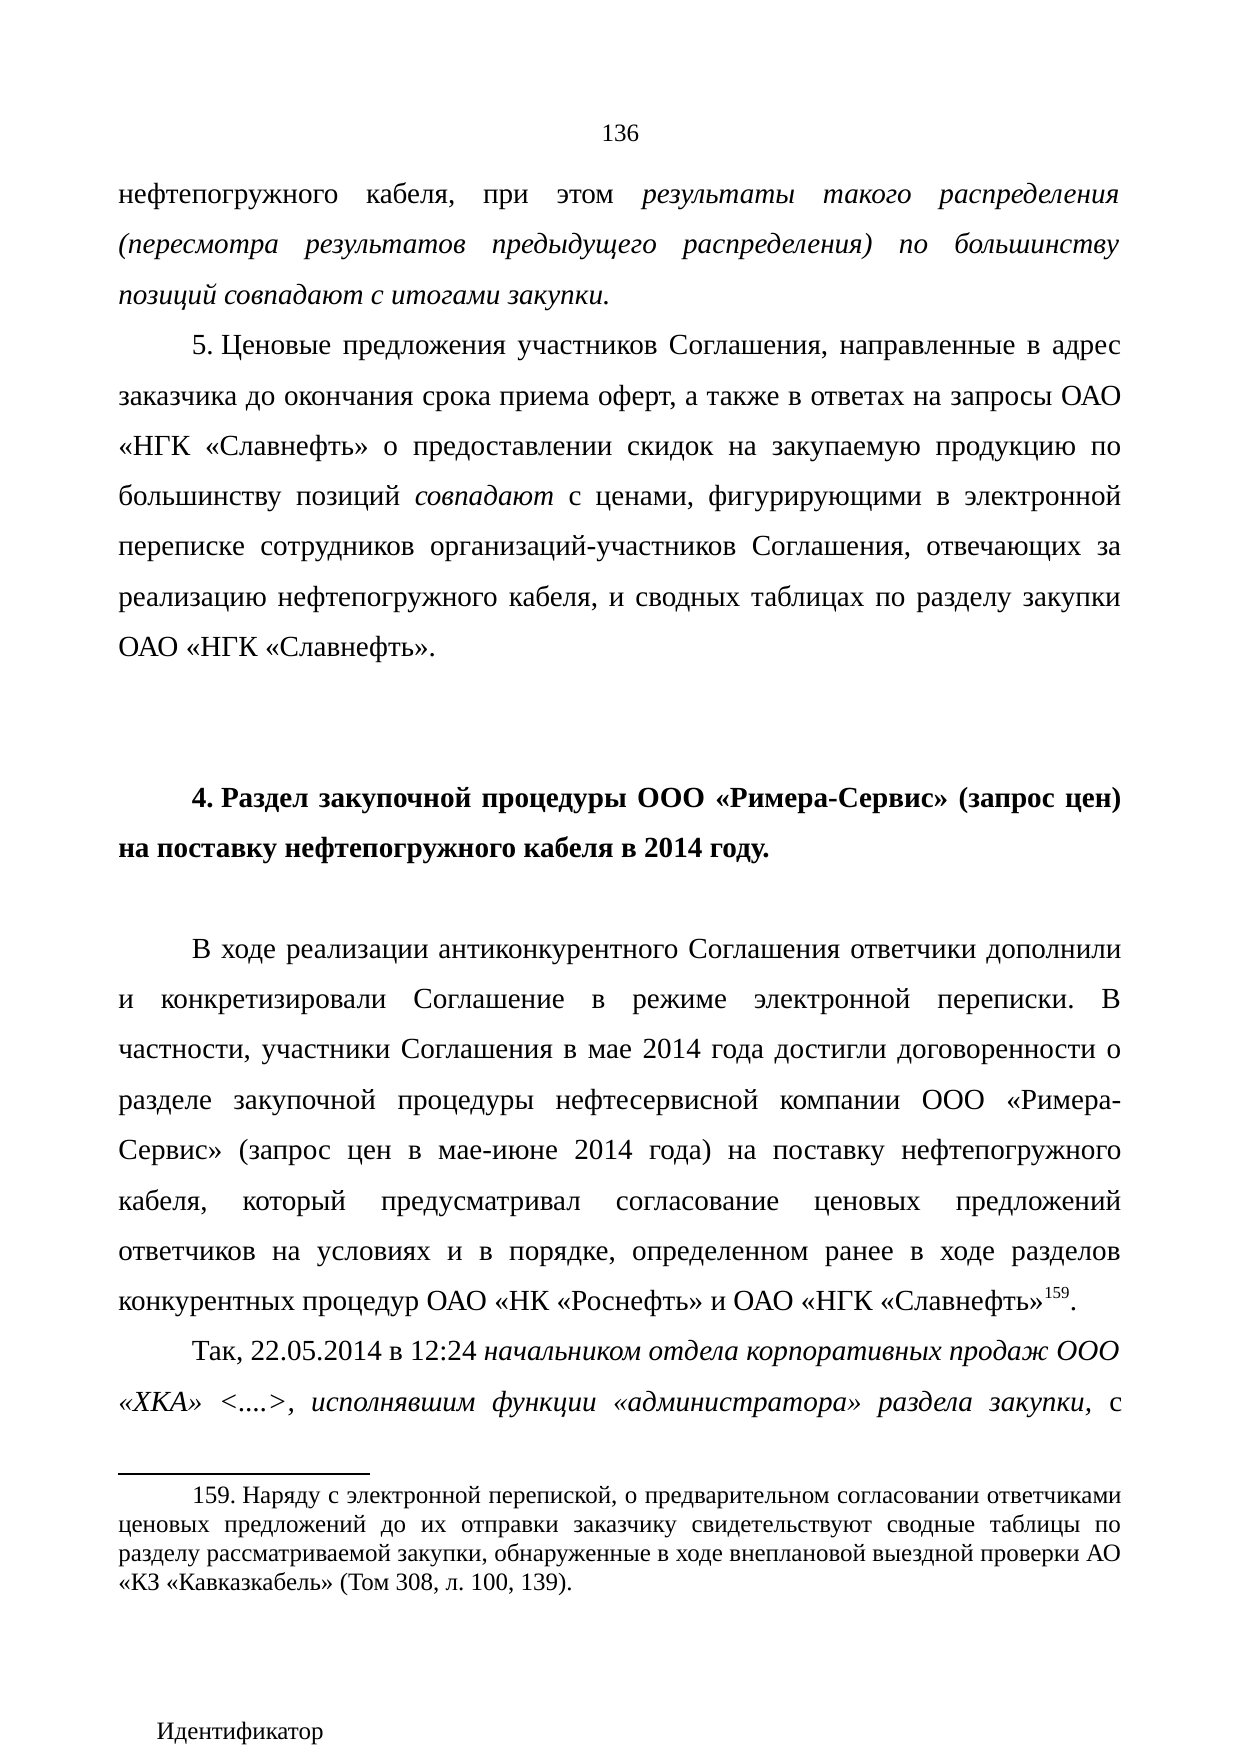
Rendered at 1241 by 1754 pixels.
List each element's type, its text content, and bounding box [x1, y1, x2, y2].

text Так, 22.05.2014 в 12:24 начальником отдела корпоративных продаж ООО «ХКА» <....>, исполнявшим функции «администратора» раздела закупки, с [118, 1333, 1122, 1417]
text . Наряду с электронной перепиской, о предварительном согласовании ответчиками ценовых предложений до их отправки заказчику свидетельствуют сводные таблицы по разделу рассматриваемой закупки, обнаруженные в ходе внеплановой выездной проверки АО «КЗ «Кавказкабель» (Том 308, л. 100, 139). [118, 1480, 1122, 1595]
text нефтепогружного кабеля, при этом результаты такого распределения (пересмотра результатов предыдущего распределения) по большинству позиций совпадают с итогами закупки. [118, 176, 1122, 311]
text 4. Раздел закупочной процедуры ООО «Римера-Сервис» (запрос цен) на поставку нефтепогружного кабеля в 2014 году. [118, 780, 1122, 864]
text 5. Ценовые предложения участников Соглашения, направленные в адрес заказчика до окончания срока приема оферт, а также в ответах на запросы ОАО «НГК «Славнефть» о предоставлении скидок на закупаемую продукцию по большинству позиций совпадают с ценами, фигурирующими в электронной переписке сотрудников организаций-участников Соглашения, отвечающих за реализацию нефтепогружного кабеля, и сводных таблицах по разделу закупки ОАО «НГК «Славнефть». [118, 327, 1122, 663]
text В ходе реализации антиконкурентного Соглашения ответчики дополнили и конкретизировали Соглашение в режиме электронной переписки. В частности, участники Соглашения в мае 2014 года достигли договоренности о разделе закупочной процедуры нефтесервисной компании ООО «Римера-Сервис» (запрос цен в мае-июне 2014 года) на поставку нефтепогружного кабеля, который предусматривал согласование ценовых предложений ответчиков на условиях и в порядке, определенном ранее в ходе разделов конкурентных процедур ОАО «НК «Роснефть» и ОАО «НГК «Славнефть». [118, 931, 1122, 1317]
